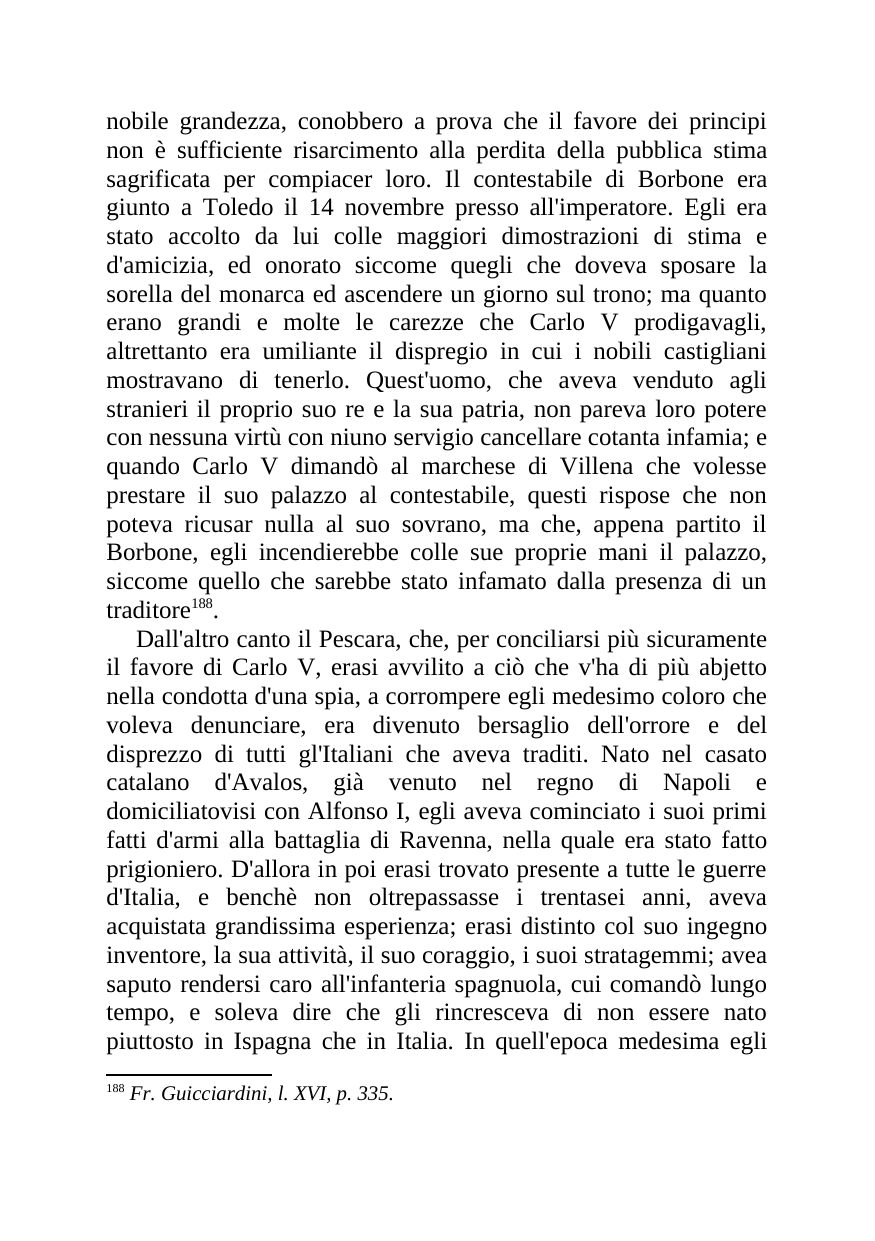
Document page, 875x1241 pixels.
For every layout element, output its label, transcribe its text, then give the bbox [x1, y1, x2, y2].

text Dall'altro canto il Pescara, che, per conciliarsi più sicuramente il favore di Carlo V, erasi avvilito a ciò che v'ha di più abjetto nella condotta d'una spia, a corrompere egli medesimo coloro che voleva denunciare, era divenuto bersaglio dell'orrore e del disprezzo di tutti gl'Italiani che aveva traditi. Nato nel casato catalano d'Avalos, già venuto nel regno di Napoli e domiciliatovisi con Alfonso I, egli aveva cominciato i suoi primi fatti d'armi alla battaglia di Ravenna, nella quale era stato fatto prigioniero. D'allora in poi erasi trovato presente a tutte le guerre d'Italia, e benchè non oltrepassasse i trentasei anni, aveva acquistata grandissima esperienza; erasi distinto col suo ingegno inventore, la sua attività, il suo coraggio, i suoi stratagemmi; avea saputo rendersi caro all'infanteria spagnuola, cui comandò lungo tempo, e soleva dire che gli rincresceva di non essere nato piuttosto in Ispagna che in Italia. In quell'epoca medesima egli [106, 624, 768, 1055]
text Fr. Guicciardini, l. XVI, p. 335. [106, 1081, 768, 1105]
text nobile grandezza, conobbero a prova che il favore dei principi non è sufficiente risarcimento alla perdita della pubblica stima sagrificata per compiacer loro. Il contestabile di Borbone era giunto a Toledo il 14 novembre presso all'imperatore. Egli era stato accolto da lui colle maggiori dimostrazioni di stima e d'amicizia, ed onorato siccome quegli che doveva sposare la sorella del monarca ed ascendere un giorno sul trono; ma quanto erano grandi e molte le carezze che Carlo V prodigavagli, altrettanto era umiliante il dispregio in cui i nobili castigliani mostravano di tenerlo. Quest'uomo, che aveva venduto agli stranieri il proprio suo re e la sua patria, non pareva loro potere con nessuna virtù con niuno servigio cancellare cotanta infamia; e quando Carlo V dimandò al marchese di Villena che volesse prestare il suo palazzo al contestabile, questi rispose che non poteva ricusar nulla al suo sovrano, ma che, appena partito il Borbone, egli incendierebbe colle sue proprie mani il palazzo, siccome quello che sarebbe stato infamato dalla presenza di un traditore. [106, 106, 768, 624]
